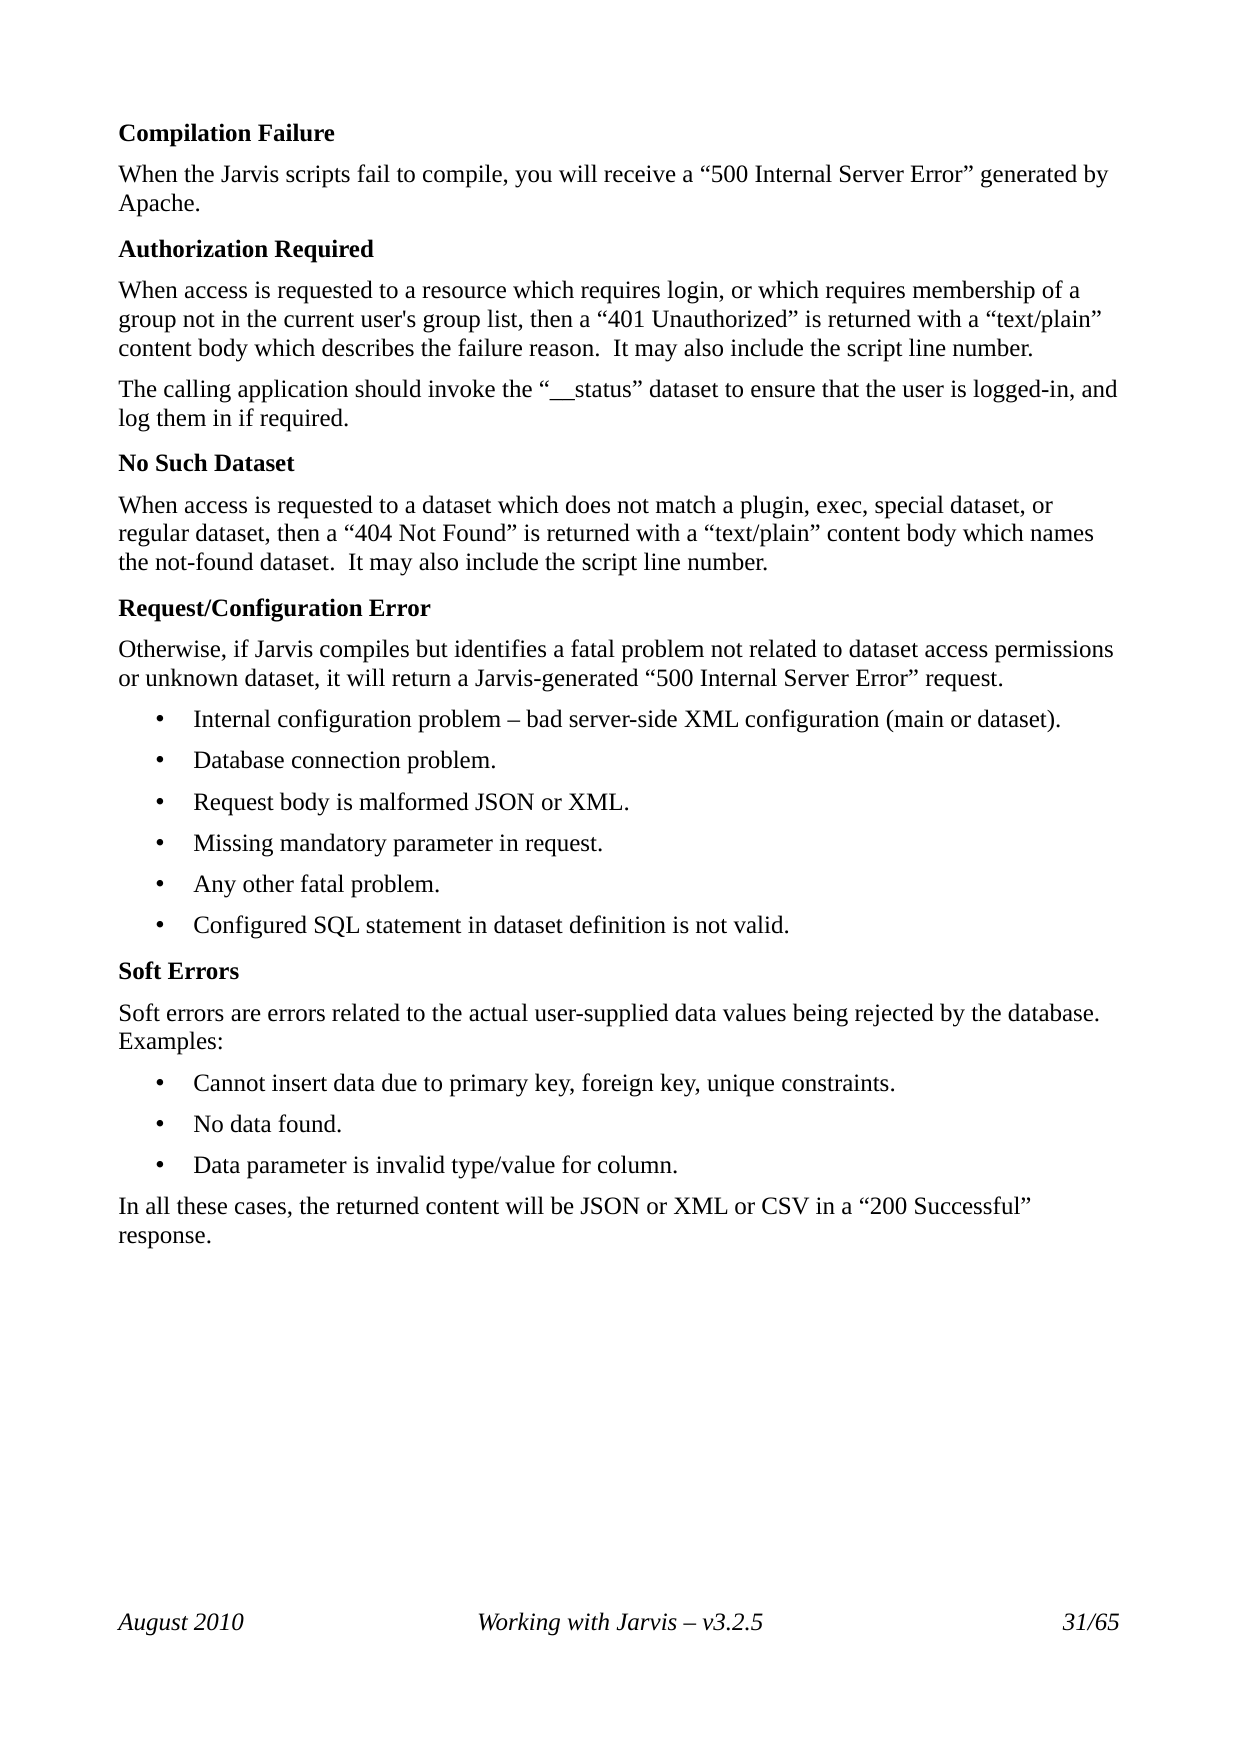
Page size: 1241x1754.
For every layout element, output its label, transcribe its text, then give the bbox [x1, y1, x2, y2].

list Configured SQL statement in dataset definition is not valid. [156, 911, 1122, 939]
text The calling application should invoke the “__status” dataset to ensure that the user is logged-in, and log them in if required. [118, 374, 1122, 431]
subtitle Request/Configuration Error [118, 593, 1122, 622]
text In all these cases, the returned content will be JSON or XML or CSV in a “200 Successful” response. [118, 1191, 1122, 1249]
list Database connection problem. [156, 746, 1122, 774]
list Cannot insert data due to primary key, foreign key, unique constraints. [156, 1068, 1122, 1096]
text When the Jarvis scripts fail to compile, you will receive a “500 Internal Server Error” generated by Apache. [118, 159, 1122, 217]
list Data parameter is invalid type/value for column. [156, 1150, 1122, 1179]
subtitle No Such Dataset [118, 448, 1122, 477]
subtitle Compilation Failure [118, 118, 1122, 147]
list Any other fatal problem. [156, 869, 1122, 898]
list Missing mandatory parameter in request. [156, 828, 1122, 857]
list Request body is malformed JSON or XML. [156, 787, 1122, 816]
list Internal configuration problem – bad server-side XML configuration (main or dataset). [156, 704, 1122, 733]
list No data found. [156, 1109, 1122, 1138]
subtitle Soft Errors [118, 956, 1122, 985]
text When access is requested to a dataset which does not match a plugin, exec, special dataset, or regular dataset, then a “404 Not Found” is returned with a “text/plain” content body which names the not-found dataset. It may also include the script line number. [118, 490, 1122, 576]
text Soft errors are errors related to the actual user-supplied data values being rejected by the database. Examples: [118, 998, 1122, 1055]
text When access is requested to a resource which requires login, or which requires membership of a group not in the current user's group list, then a “401 Unauthorized” is returned with a “text/plain” content body which describes the failure reason. It may also include the script line number. [118, 275, 1122, 361]
subtitle Authorization Required [118, 234, 1122, 263]
text Otherwise, if Jarvis compiles but identifies a fatal problem not related to dataset access permissions or unknown dataset, it will return a Jarvis-generated “500 Internal Server Error” request. [118, 634, 1122, 692]
